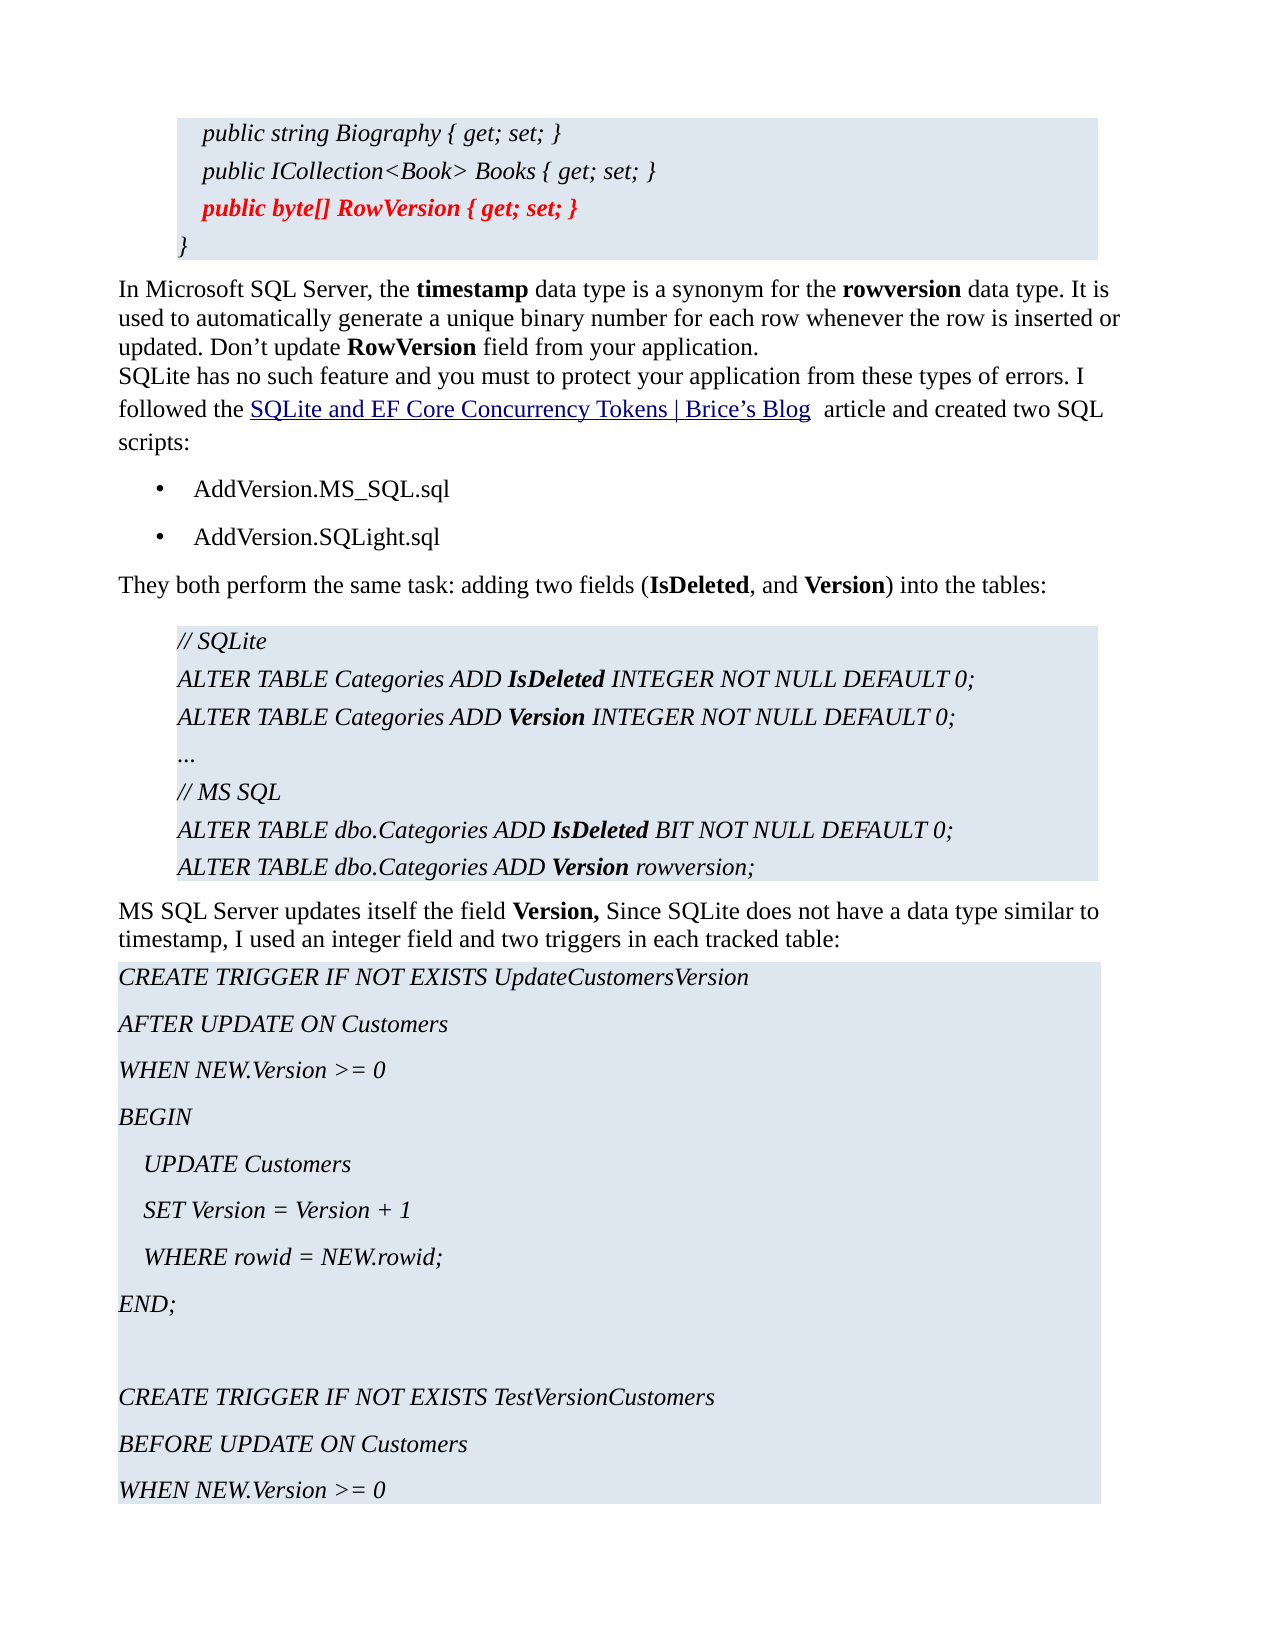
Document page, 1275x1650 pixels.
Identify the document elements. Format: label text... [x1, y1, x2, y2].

list AddVersion.SQLight.sql [156, 522, 1157, 551]
text public ICollection<Book> Books { get; set; } [177, 156, 1098, 184]
text // MS SQL [177, 777, 1098, 806]
text public string Biography { get; set; } [177, 118, 1098, 147]
text CREATE TRIGGER IF NOT EXISTS UpdateCustomersVersion [118, 962, 1101, 991]
text ... [177, 739, 1098, 768]
text They both perform the same task: adding two fields (IsDeleted, and Version) into the tables: [118, 570, 1157, 598]
text SQLite has no such feature and you must to protect your application from these types of errors. I followed the SQLite and EF Core Concurrency Tokens | Brice’s Blog article and created two SQL scripts: [118, 361, 1157, 456]
list AddVersion.MS_SQL.sql [156, 474, 1157, 503]
text UPDATE Customers [118, 1149, 1101, 1178]
text ALTER TABLE dbo.Categories ADD Version rowversion; [177, 852, 1098, 881]
text } [177, 231, 1098, 260]
text MS SQL Server updates itself the field Version, Since SQLite does not have a data type similar to timestamp, I used an integer field and two triggers in each tracked table: [118, 896, 1157, 953]
text END; [118, 1289, 1101, 1318]
text ALTER TABLE Categories ADD Version INTEGER NOT NULL DEFAULT 0; [177, 702, 1098, 730]
text WHEN NEW.Version >= 0 [118, 1056, 1101, 1084]
text WHERE rowid = NEW.rowid; [118, 1242, 1101, 1271]
text In Microsoft SQL Server, the timestamp data type is a synonym for the rowversion data type. It is used to automatically generate a unique binary number for each row whenever the row is inserted or updated. Don’t update RowVersion field from your application. [118, 274, 1157, 361]
text // SQLite [177, 626, 1098, 655]
text ALTER TABLE dbo.Categories ADD IsDeleted BIT NOT NULL DEFAULT 0; [177, 815, 1098, 843]
text public byte[] RowVersion { get; set; } [177, 193, 1098, 222]
text SET Version = Version + 1 [118, 1196, 1101, 1224]
text BEFORE UPDATE ON Customers [118, 1429, 1101, 1458]
text WHEN NEW.Version >= 0 [118, 1476, 1101, 1504]
text BEGIN [118, 1102, 1101, 1131]
text AFTER UPDATE ON Customers [118, 1009, 1101, 1038]
text CREATE TRIGGER IF NOT EXISTS TestVersionCustomers [118, 1382, 1101, 1411]
text ALTER TABLE Categories ADD IsDeleted INTEGER NOT NULL DEFAULT 0; [177, 664, 1098, 693]
